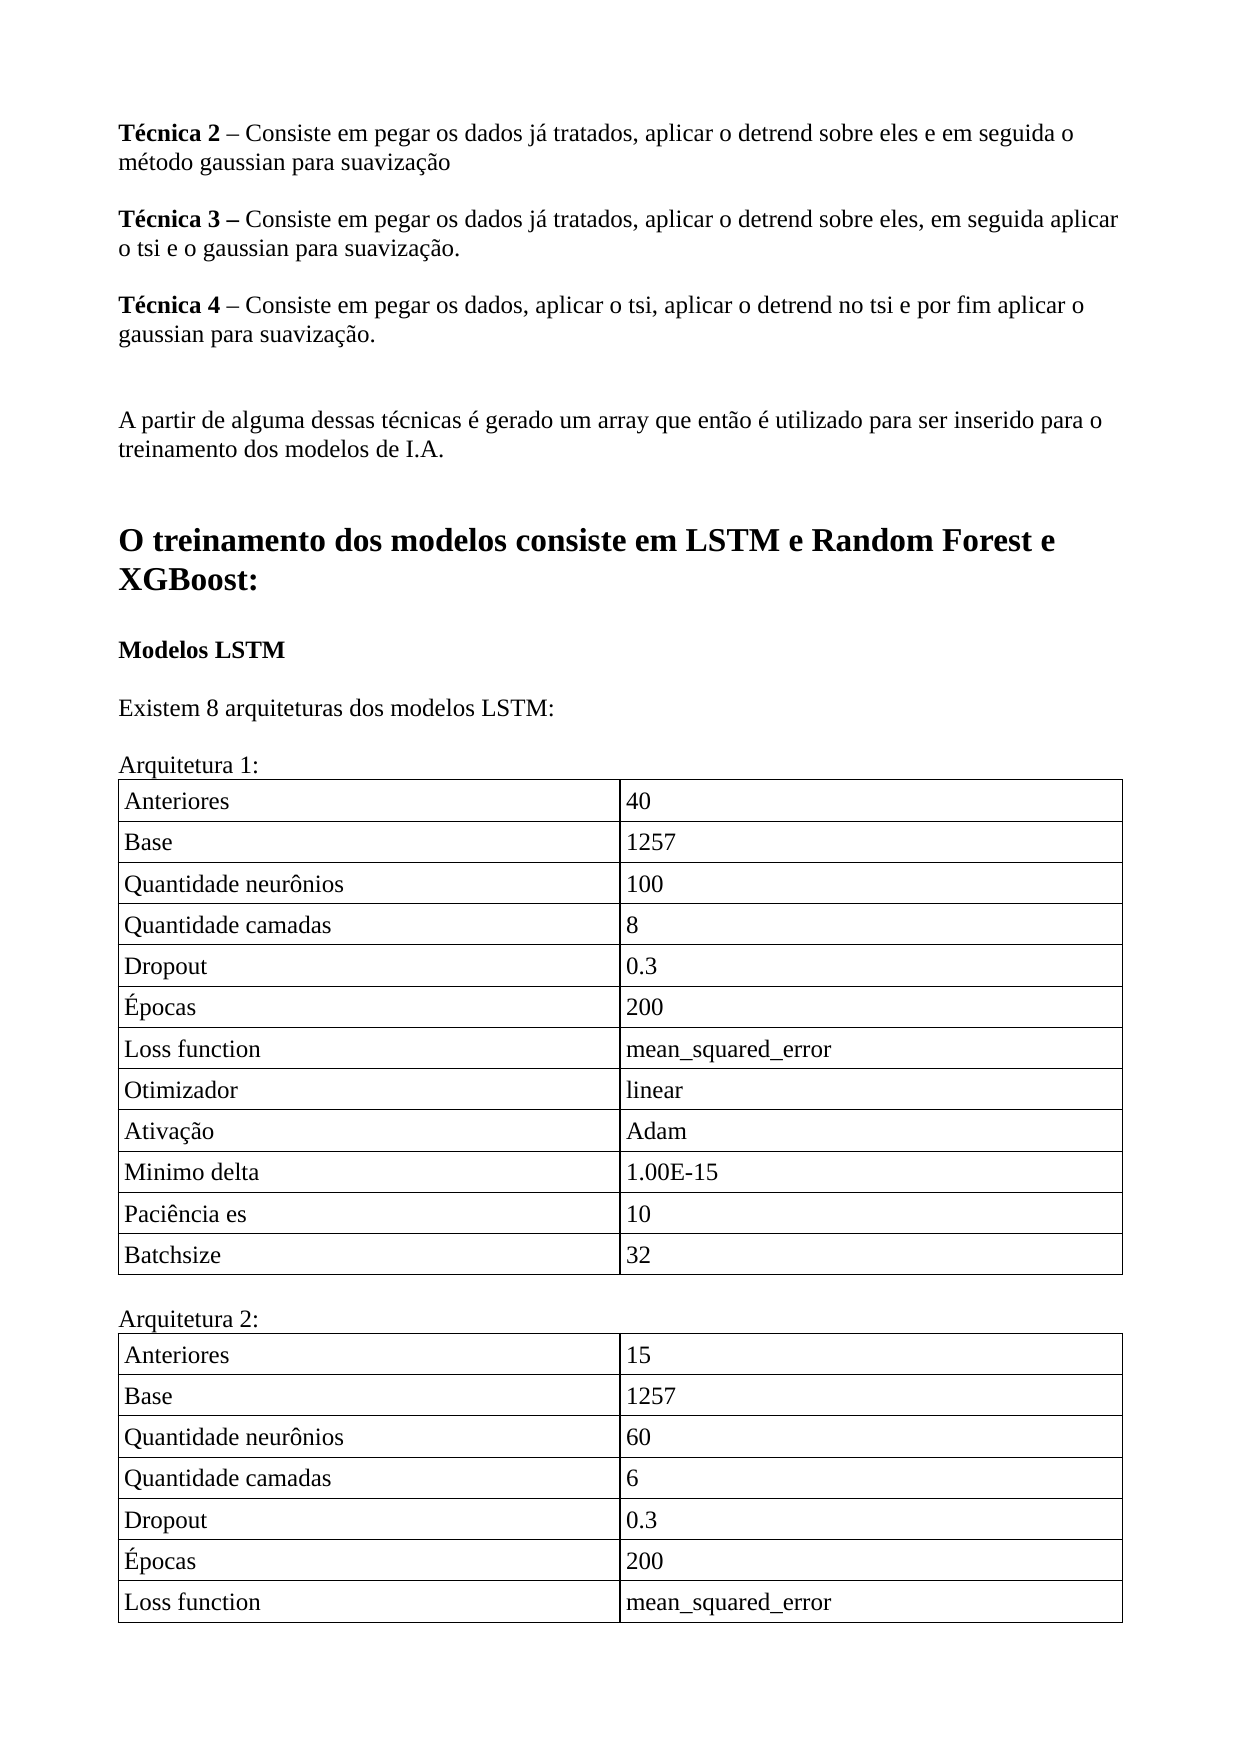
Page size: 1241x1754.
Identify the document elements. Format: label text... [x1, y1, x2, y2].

table_cell Quantidade neurônios [119, 863, 619, 903]
table_cell Dropout [119, 1499, 619, 1539]
text Existem 8 arquiteturas dos modelos LSTM: [118, 693, 1122, 722]
text Arquitetura 1: [118, 751, 1122, 779]
table_cell Épocas [119, 1540, 619, 1580]
text Arquitetura 2: [118, 1304, 1122, 1333]
table_cell 32 [621, 1234, 1122, 1274]
text O treinamento dos modelos consiste em LSTM e Random Forest e XGBoost: [118, 521, 1122, 597]
table_cell 200 [621, 1540, 1122, 1580]
table_cell 1257 [621, 1375, 1122, 1415]
table_header Anteriores [119, 1334, 619, 1374]
text Técnica 3 – Consiste em pegar os dados já tratados, aplicar o detrend sobre eles, em seguida aplicar o tsi e o gaussian para suavização. [118, 204, 1122, 262]
text Técnica 2 – Consiste em pegar os dados já tratados, aplicar o detrend sobre eles e em seguida o método gaussian para suavização [118, 118, 1122, 176]
table_header 40 [621, 780, 1122, 821]
text A partir de alguma dessas técnicas é gerado um array que então é utilizado para ser inserido para o treinamento dos modelos de I.A. [118, 406, 1122, 463]
table_cell Dropout [119, 945, 619, 986]
table_cell 60 [621, 1416, 1122, 1457]
table_cell Quantidade camadas [119, 1458, 619, 1498]
table_cell Minimo delta [119, 1152, 619, 1192]
table_header 15 [621, 1334, 1122, 1374]
table_cell 100 [621, 863, 1122, 903]
table_header Anteriores [119, 780, 619, 821]
table_cell Épocas [119, 987, 619, 1027]
table_cell 6 [621, 1458, 1122, 1498]
table_cell Batchsize [119, 1234, 619, 1274]
table_cell Quantidade neurônios [119, 1416, 619, 1457]
table_cell Base [119, 822, 619, 862]
text Técnica 4 – Consiste em pegar os dados, aplicar o tsi, aplicar o detrend no tsi e por fim aplicar o gaussian para suavização. [118, 291, 1122, 348]
table_cell 1,00E-15 [621, 1152, 1122, 1192]
text Modelos LSTM [118, 636, 1122, 664]
table_cell 200 [621, 987, 1122, 1027]
table_cell Paciência es [119, 1193, 619, 1233]
table_cell 10 [621, 1193, 1122, 1233]
table_cell 0.3 [621, 945, 1122, 986]
table_cell linear [621, 1069, 1122, 1109]
table_cell 0.3 [621, 1499, 1122, 1539]
table_cell 1257 [621, 822, 1122, 862]
table_cell Quantidade camadas [119, 904, 619, 944]
table_cell Otimizador [119, 1069, 619, 1109]
table_cell mean_squared_error [621, 1581, 1122, 1622]
table_cell Loss function [119, 1581, 619, 1622]
table_cell mean_squared_error [621, 1028, 1122, 1068]
table_cell Loss function [119, 1028, 619, 1068]
table_cell Base [119, 1375, 619, 1415]
table_cell Ativação [119, 1110, 619, 1151]
table_cell Adam [621, 1110, 1122, 1151]
table_cell 8 [621, 904, 1122, 944]
